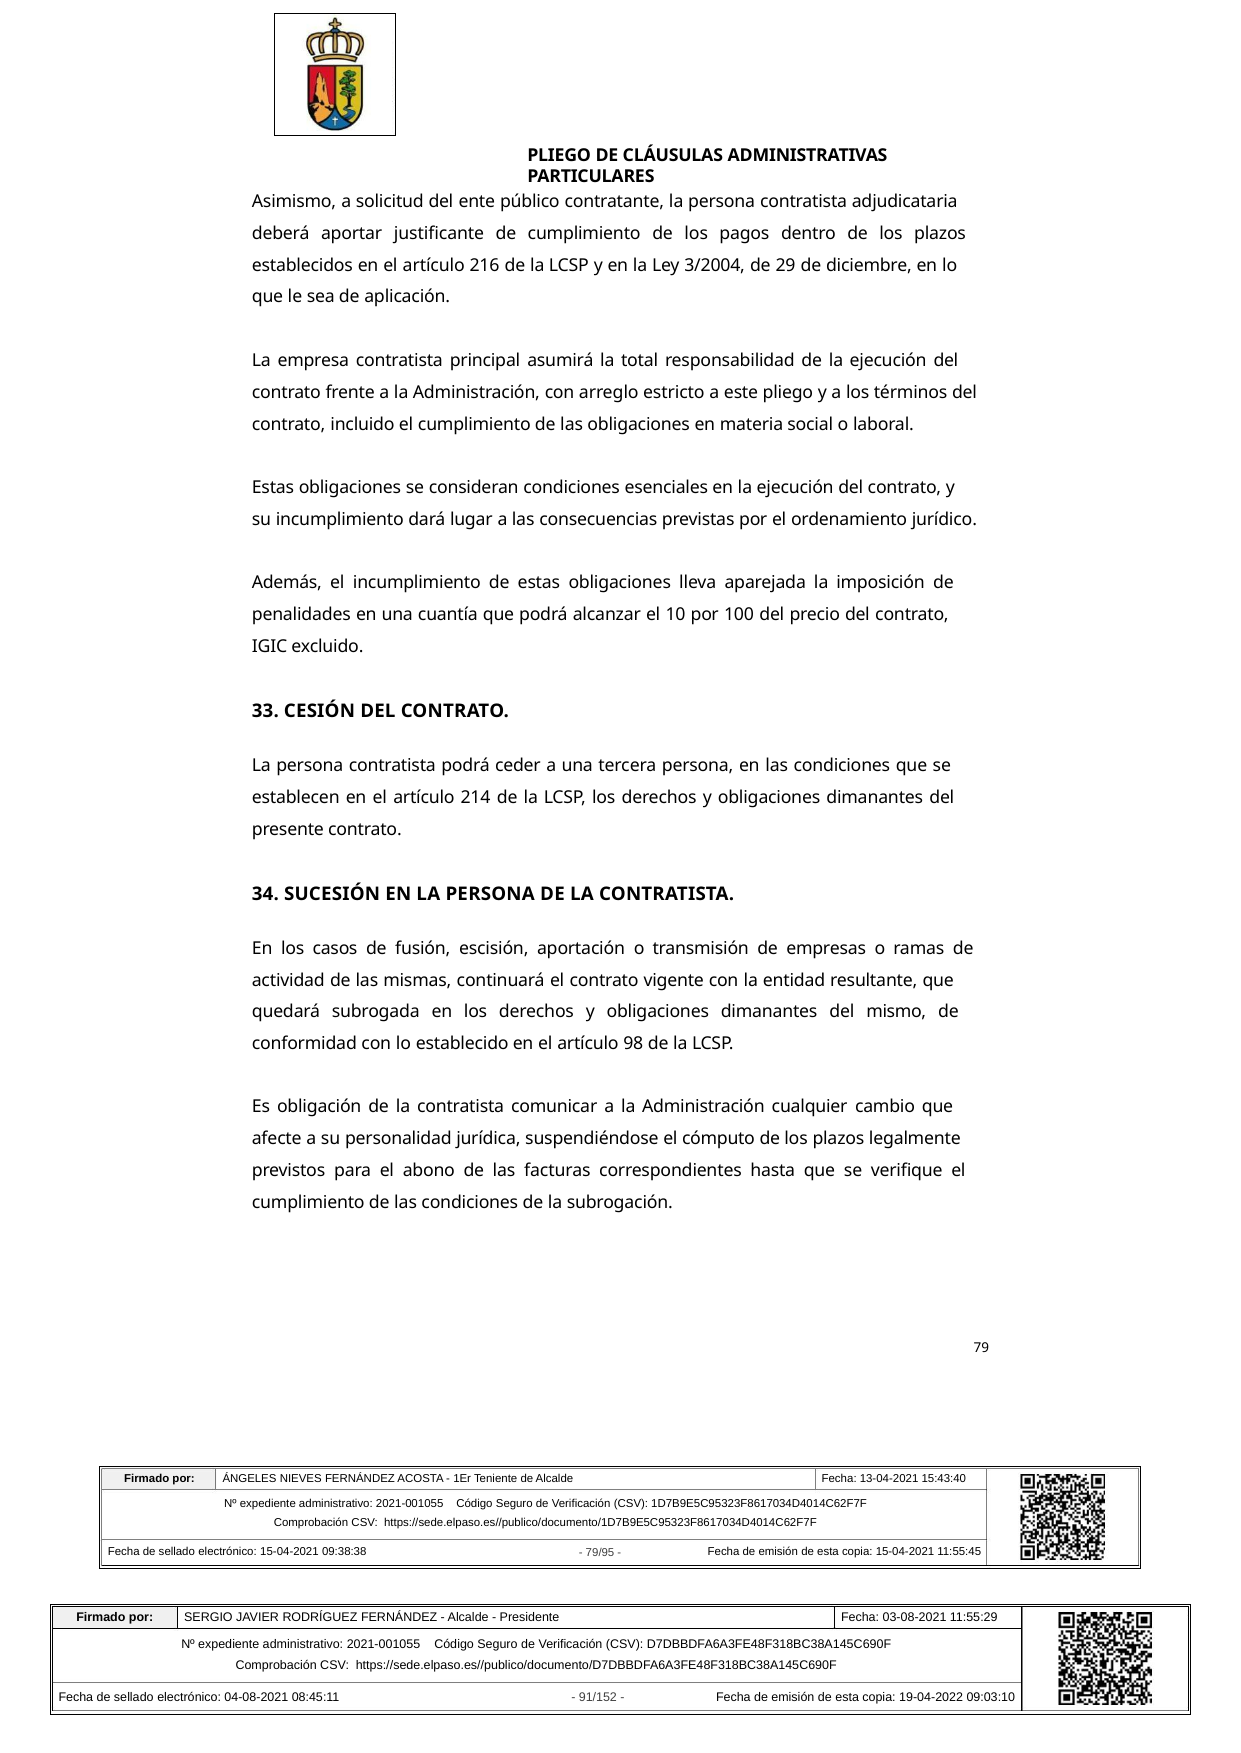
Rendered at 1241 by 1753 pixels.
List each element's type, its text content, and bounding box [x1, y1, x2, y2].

text Fecha de sellado electrónico: 04-08-2021 08:45:11 [58, 1690, 365, 1704]
text 79 [973, 1339, 1009, 1356]
picture [275, 14, 395, 135]
text Comprobación CSV: https://sede.elpaso.es//publico/documento/1D7B9E5C95323F8617034D4014C62F7F [273, 1517, 889, 1529]
text Fecha: 13-04-2021 15:43:40 [821, 1473, 987, 1485]
text conformidad con lo establecido en el artículo 98 de la LCSP. [252, 1033, 1013, 1054]
picture [51, 1605, 1190, 1714]
text Nº expediente administrativo: 2021-001055 Código Seguro de Verificación (CSV): D7DBBDFA6A3FE48F318BC38A145C690F [181, 1638, 918, 1652]
text Asimismo, a solicitud del ente público contratante, la persona contratista adjudicataria [252, 191, 1013, 212]
text cumplimiento de las condiciones de la subrogación. [252, 1192, 1013, 1213]
text actividad de las mismas, continuará el contrato vigente con la entidad resultante, que [252, 969, 1013, 990]
text - 91/152 - [571, 1691, 643, 1705]
text su incumplimiento dará lugar a las consecuencias previstas por el ordenamiento jurídico. [252, 509, 1013, 530]
text IGIC excluido. [252, 636, 1013, 657]
text presente contrato. [252, 819, 1013, 839]
text PLIEGO DE CLÁUSULAS ADMINISTRATIVAS PARTICULARES [527, 145, 1013, 187]
text 3 [252, 882, 262, 905]
text Además, el incumplimiento de estas obligaciones lleva aparejada la imposición de [252, 572, 1013, 593]
text Fecha de emisión de esta copia: 19-04-2022 09:03:10 [716, 1690, 1040, 1704]
text Firmado por: [124, 1473, 211, 1485]
text contrato, incluido el cumplimiento de las obligaciones en materia social o laboral. [252, 413, 1013, 434]
text Comprobación CSV: https://sede.elpaso.es//publico/documento/D7DBBDFA6A3FE48F318BC38A145C690F [235, 1658, 918, 1672]
text Es obligación de la contratista comunicar a la Administración cualquier cambio que [252, 1097, 1013, 1117]
text En los casos de fusión, escisión, aportación o transmisión de empresas o ramas de [252, 938, 1013, 958]
text deberá aportar justificante de cumplimiento de los pagos dentro de los plazos [252, 223, 1013, 243]
text 3. CESIÓN DEL CONTRATO. [262, 699, 529, 722]
text Fecha: 03-08-2021 11:55:29 [841, 1610, 1022, 1624]
text establecidos en el artículo 216 de la LCSP y en la Ley 3/2004, de 29 de diciembre, en lo [252, 255, 1013, 275]
text establecen en el artículo 214 de la LCSP, los derechos y obligaciones dimanantes del [252, 787, 1013, 807]
text afecte a su personalidad jurídica, suspendiéndose el cómputo de los plazos legalmente [252, 1128, 1013, 1149]
text que le sea de aplicación. [252, 287, 1013, 307]
text Nº expediente administrativo: 2021-001055 Código Seguro de Verificación (CSV): 1D7B9E5C95323F8617034D4014C62F7F [224, 1498, 889, 1511]
text 3 [252, 706, 258, 715]
text contrato frente a la Administración, con arreglo estricto a este pliego y a los términos del [252, 382, 1013, 402]
text Fecha de sellado electrónico: 15-04-2021 09:38:38 [108, 1546, 390, 1558]
text previstos para el abono de las facturas correspondientes hasta que se verifique el [252, 1160, 1013, 1181]
text Firmado por: [76, 1610, 172, 1624]
text Fecha de emisión de esta copia: 15-04-2021 11:55:45 [707, 1546, 1006, 1558]
text quedará subrogada en los derechos y obligaciones dimanantes del mismo, de [252, 1001, 1013, 1022]
text 3 [252, 699, 262, 722]
text ÁNGELES NIEVES FERNÁNDEZ ACOSTA - 1Er Teniente de Alcalde [222, 1473, 601, 1485]
text 4. SUCESIÓN EN LA PERSONA DE LA CONTRATISTA. [262, 882, 740, 905]
text Estas obligaciones se consideran condiciones esenciales en la ejecución del contrato, y [252, 477, 1013, 498]
picture [100, 1467, 1140, 1568]
text La empresa contratista principal asumirá la total responsabilidad de la ejecución del [252, 350, 1013, 371]
text 3 [252, 889, 258, 898]
text SERGIO JAVIER RODRÍGUEZ FERNÁNDEZ - Alcalde - Presidente [184, 1610, 586, 1624]
text penalidades en una cuantía que podrá alcanzar el 10 por 100 del precio del contrato, [252, 604, 1013, 624]
text - 79/95 - [578, 1546, 638, 1559]
text La persona contratista podrá ceder a una tercera persona, en las condiciones que se [252, 755, 1013, 776]
